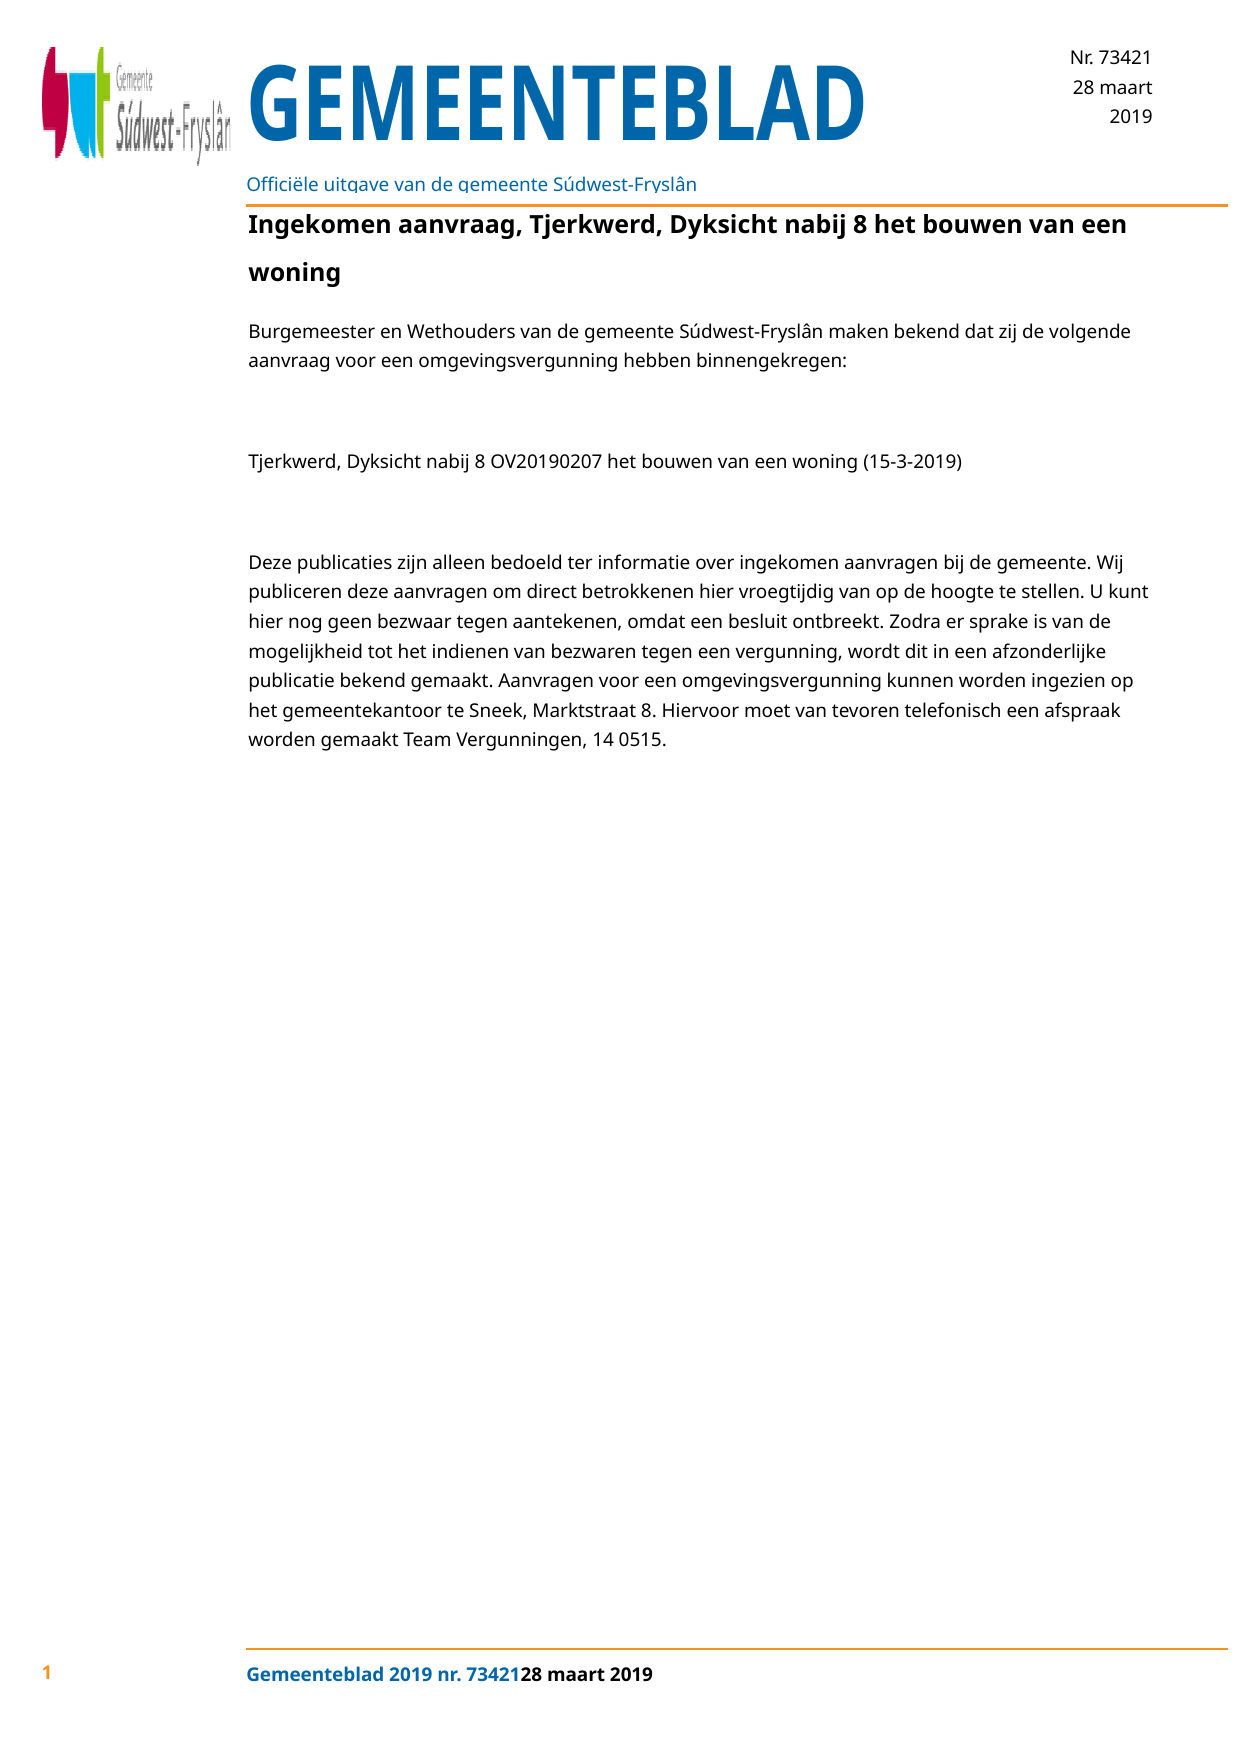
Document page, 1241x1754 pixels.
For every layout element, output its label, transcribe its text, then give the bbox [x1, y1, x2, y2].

picture [41, 47, 231, 172]
text Ingekomen aanvraag, Tjerkwerd, Dyksicht nabij 8 het bouwen van een woning [248, 207, 1152, 288]
text Deze publicaties zijn alleen bedoeld ter informatie over ingekomen aanvragen bij de gemeente. Wij publiceren deze aanvragen om direct betrokkenen hier vroegtijdig van op de hoogte te stellen. U kunt hier nog geen bezwaar tegen aantekenen, omdat een besluit ontbreekt. Zodra er sprake is van de mogelijkheid tot het indienen van bezwaren tegen een vergunning, wordt dit in een afzonderlijke publicatie bekend gemaakt. Aanvragen voor een omgevingsvergunning kunnen worden ingezien op het gemeentekantoor te Sneek, Marktstraat 8. Hiervoor moet van tevoren telefonisch een afspraak worden gemaakt Team Vergunningen, 14 0515. [248, 549, 1152, 752]
text Tjerkwerd, Dyksicht nabij 8 OV20190207 het bouwen van een woning (15-3-2019) [248, 448, 1152, 474]
text Burgemeester en Wethouders van de gemeente Súdwest-Fryslân maken bekend dat zij de volgende aanvraag voor een omgevingsvergunning hebben binnengekregen: [248, 318, 1152, 373]
